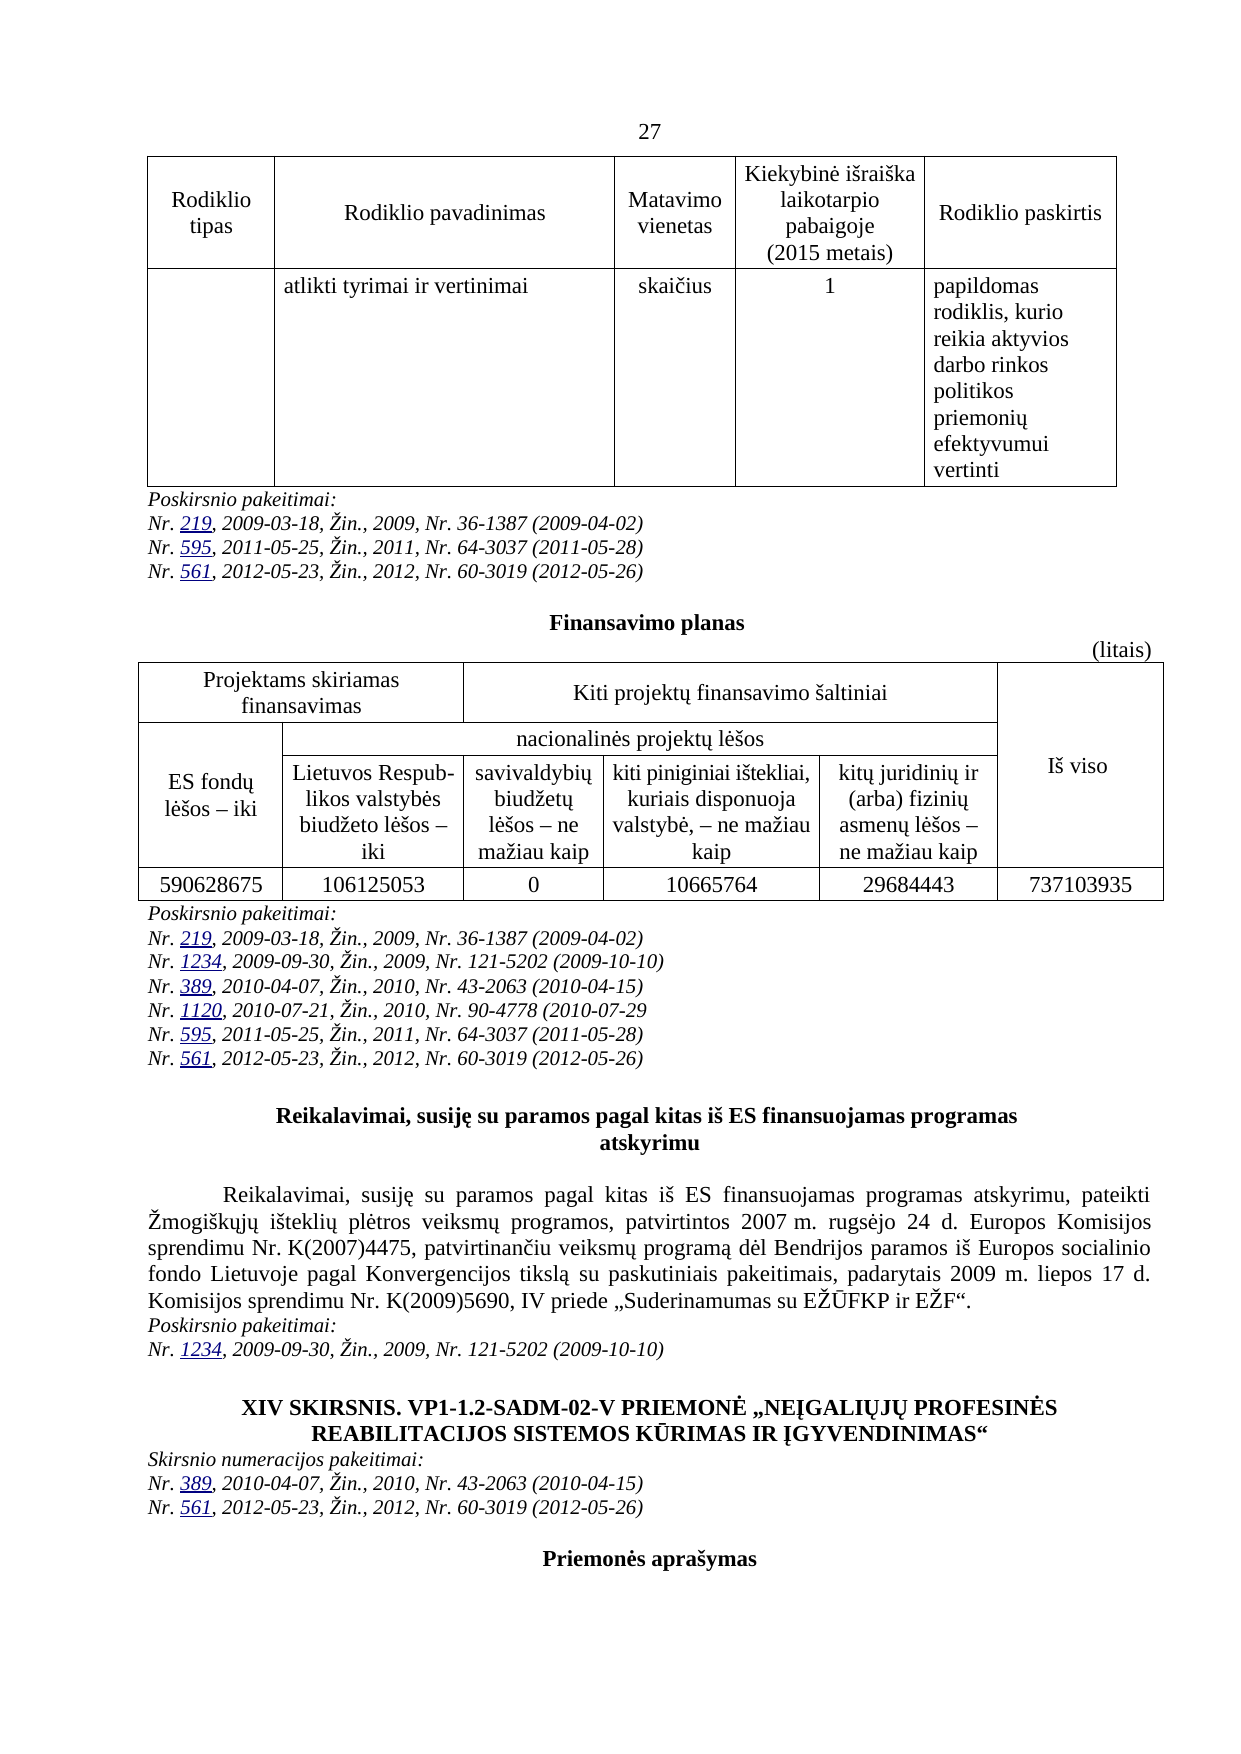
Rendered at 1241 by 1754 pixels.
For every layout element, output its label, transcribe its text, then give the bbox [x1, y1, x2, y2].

table_cell skaičius [615, 269, 735, 486]
text Reikalavimai, susiję su paramos pagal kitas iš ES finansuojamas programas atskyrimu [148, 1102, 1152, 1155]
text Poskirsnio pakeitimai: [148, 487, 1152, 511]
text Finansavimo planas [148, 609, 1152, 636]
text Nr. 219, 2009-03-18, Žin., 2009, Nr. 36-1387 (2009-04-02) [148, 511, 1152, 535]
text Reikalavimai, susiję su paramos pagal kitas iš ES finansuojamas programas atskyrimu, pateikti Žmogiškųjų išteklių plėtros veiksmų programos, patvirtintos 2007 m. rugsėjo 24 d. Europos Komisijos sprendimu Nr. K(2007)4475, patvirtinančiu veiksmų programą dėl Bendrijos paramos iš Europos socialinio fondo Lietuvoje pagal Konvergencijos tikslą su paskutiniais pakeitimais, padarytais 2009 m. liepos 17 d. Komisijos sprendimu Nr. K(2009)5690, IV priede „Suderinamumas su EŽŪFKP ir EŽF“. [148, 1181, 1152, 1313]
table_header Kiekybinė išraiška laikotarpio pabaigoje (2015 metais) [736, 157, 924, 268]
text Poskirsnio pakeitimai: [148, 901, 1152, 925]
table_cell kiti piniginiai ištekliai, kuriais disponuoja valstybė, – ne mažiau kaip [604, 756, 819, 867]
table_cell 737103935 [998, 868, 1163, 900]
table_cell savivaldybių biudžetų lėšos – ne mažiau kaip [464, 756, 603, 867]
text Nr. 1234, 2009-09-30, Žin., 2009, Nr. 121-5202 (2009-10-10) [148, 949, 1152, 973]
text Skirsnio numeracijos pakeitimai: [148, 1447, 1152, 1471]
table_header Matavimo vienetas [615, 157, 735, 268]
table_cell 590628675 [139, 868, 282, 900]
table_header Iš viso [998, 663, 1163, 867]
table_cell papildomas rodiklis, kurio reikia aktyvios darbo rinkos politikos priemonių efektyvumui vertinti [925, 269, 1116, 486]
table_cell [148, 269, 274, 486]
table_cell 0 [464, 868, 603, 900]
table_cell 29684443 [820, 868, 997, 900]
text (litais) [148, 636, 1152, 662]
text Nr. 389, 2010-04-07, Žin., 2010, Nr. 43-2063 (2010-04-15) [148, 973, 1152, 998]
table_cell 1 [736, 269, 924, 486]
table_cell nacionalinės projektų lėšos [283, 723, 997, 755]
text Nr. 595, 2011-05-25, Žin., 2011, Nr. 64-3037 (2011-05-28) [148, 1022, 1152, 1046]
text Nr. 561, 2012-05-23, Žin., 2012, Nr. 60-3019 (2012-05-26) [148, 1046, 1152, 1070]
table_cell 10665764 [604, 868, 819, 900]
text Nr. 1120, 2010-07-21, Žin., 2010, Nr. 90-4778 (2010-07-29 [148, 998, 1152, 1022]
table_header Projektams skiriamas finansavimas [139, 663, 463, 722]
text Nr. 219, 2009-03-18, Žin., 2009, Nr. 36-1387 (2009-04-02) [148, 925, 1152, 949]
table_header Rodiklio tipas [148, 157, 274, 268]
table_header Kiti projektų finansavimo šaltiniai [464, 663, 997, 722]
text Priemonės aprašymas [148, 1545, 1152, 1572]
table_cell atlikti tyrimai ir vertinimai [275, 269, 614, 486]
table_cell ES fondų lėšos – iki [139, 723, 282, 867]
text Nr. 595, 2011-05-25, Žin., 2011, Nr. 64-3037 (2011-05-28) [148, 535, 1152, 559]
table_cell Lietuvos Respub­likos valstybės biudžeto lėšos – iki [283, 756, 463, 867]
text Poskirsnio pakeitimai: [148, 1313, 1152, 1337]
subtitle XIV SKIRSNIS. VP1-1.2-SADM-02-V PRIEMONĖ „NEĮGALIŲJŲ PROFESINĖS REABILITACIJOS SISTEMOS KŪRIMAS IR ĮGYVENDINIMAS“ [148, 1394, 1152, 1447]
table_cell kitų juridinių ir (arba) fizinių asmenų lėšos – ne mažiau kaip [820, 756, 997, 867]
table_header Rodiklio paskirtis [925, 157, 1116, 268]
text Nr. 561, 2012-05-23, Žin., 2012, Nr. 60-3019 (2012-05-26) [148, 559, 1152, 583]
table_header Rodiklio pavadinimas [275, 157, 614, 268]
text Nr. 561, 2012-05-23, Žin., 2012, Nr. 60-3019 (2012-05-26) [148, 1495, 1152, 1519]
table_cell 106125053 [283, 868, 463, 900]
text Nr. 1234, 2009-09-30, Žin., 2009, Nr. 121-5202 (2009-10-10) [148, 1337, 1152, 1361]
text Nr. 389, 2010-04-07, Žin., 2010, Nr. 43-2063 (2010-04-15) [148, 1471, 1152, 1495]
